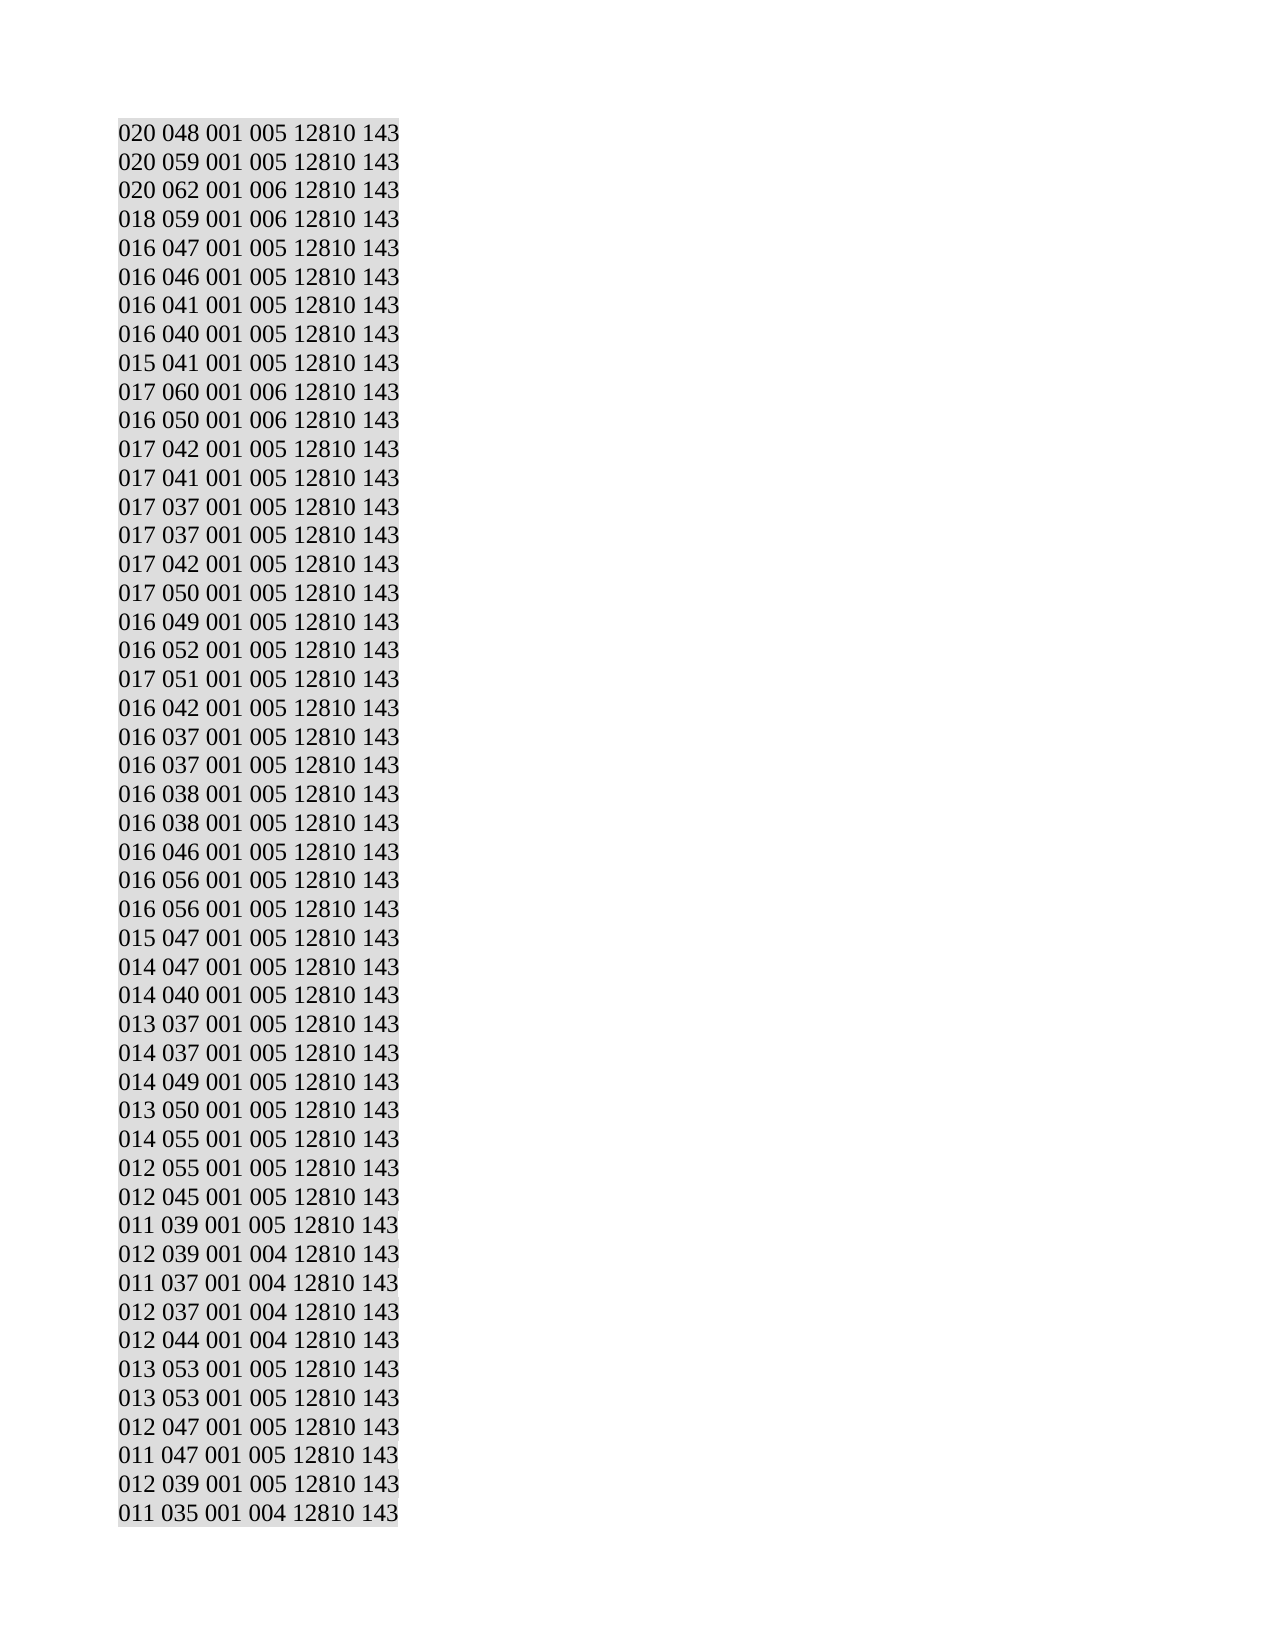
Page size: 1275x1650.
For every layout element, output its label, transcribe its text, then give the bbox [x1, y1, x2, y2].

text 016 052 001 005 12810 143 [118, 636, 1157, 664]
text 012 047 001 005 12810 143 [118, 1412, 1157, 1441]
text 011 047 001 005 12810 143 [118, 1441, 1157, 1469]
text 017 042 001 005 12810 143 [118, 549, 1157, 578]
text 016 047 001 005 12810 143 [118, 233, 1157, 262]
text 013 053 001 005 12810 143 [118, 1354, 1157, 1383]
text 015 047 001 005 12810 143 [118, 923, 1157, 952]
text 016 038 001 005 12810 143 [118, 779, 1157, 808]
text 016 050 001 006 12810 143 [118, 406, 1157, 434]
text 016 049 001 005 12810 143 [118, 607, 1157, 636]
text 017 060 001 006 12810 143 [118, 377, 1157, 406]
text 020 059 001 005 12810 143 [118, 147, 1157, 176]
text 014 049 001 005 12810 143 [118, 1067, 1157, 1096]
text 014 037 001 005 12810 143 [118, 1038, 1157, 1067]
text 016 037 001 005 12810 143 [118, 722, 1157, 751]
text 016 041 001 005 12810 143 [118, 291, 1157, 319]
text 017 042 001 005 12810 143 [118, 434, 1157, 463]
text 014 040 001 005 12810 143 [118, 981, 1157, 1009]
text 012 055 001 005 12810 143 [118, 1153, 1157, 1182]
text 011 039 001 005 12810 143 [118, 1211, 1157, 1239]
text 012 045 001 005 12810 143 [118, 1182, 1157, 1211]
text 015 041 001 005 12810 143 [118, 348, 1157, 377]
text 017 041 001 005 12810 143 [118, 463, 1157, 492]
text 012 037 001 004 12810 143 [118, 1297, 1157, 1326]
text 017 051 001 005 12810 143 [118, 664, 1157, 693]
text 018 059 001 006 12810 143 [118, 204, 1157, 233]
text 012 044 001 004 12810 143 [118, 1326, 1157, 1354]
text 011 035 001 004 12810 143 [118, 1498, 1157, 1527]
text 020 048 001 005 12810 143 [118, 118, 1157, 147]
text 016 040 001 005 12810 143 [118, 319, 1157, 348]
text 011 037 001 004 12810 143 [118, 1268, 1157, 1297]
text 012 039 001 005 12810 143 [118, 1469, 1157, 1498]
text 013 053 001 005 12810 143 [118, 1383, 1157, 1412]
text 020 062 001 006 12810 143 [118, 176, 1157, 204]
text 016 037 001 005 12810 143 [118, 751, 1157, 779]
text 017 037 001 005 12810 143 [118, 492, 1157, 521]
text 012 039 001 004 12810 143 [118, 1239, 1157, 1268]
text 016 056 001 005 12810 143 [118, 866, 1157, 894]
text 017 050 001 005 12810 143 [118, 578, 1157, 607]
text 013 050 001 005 12810 143 [118, 1096, 1157, 1124]
text 016 042 001 005 12810 143 [118, 693, 1157, 722]
text 016 038 001 005 12810 143 [118, 808, 1157, 837]
text 017 037 001 005 12810 143 [118, 521, 1157, 549]
text 016 056 001 005 12810 143 [118, 894, 1157, 923]
text 016 046 001 005 12810 143 [118, 837, 1157, 866]
text 016 046 001 005 12810 143 [118, 262, 1157, 291]
text 013 037 001 005 12810 143 [118, 1009, 1157, 1038]
text 014 055 001 005 12810 143 [118, 1124, 1157, 1153]
text 014 047 001 005 12810 143 [118, 952, 1157, 981]
